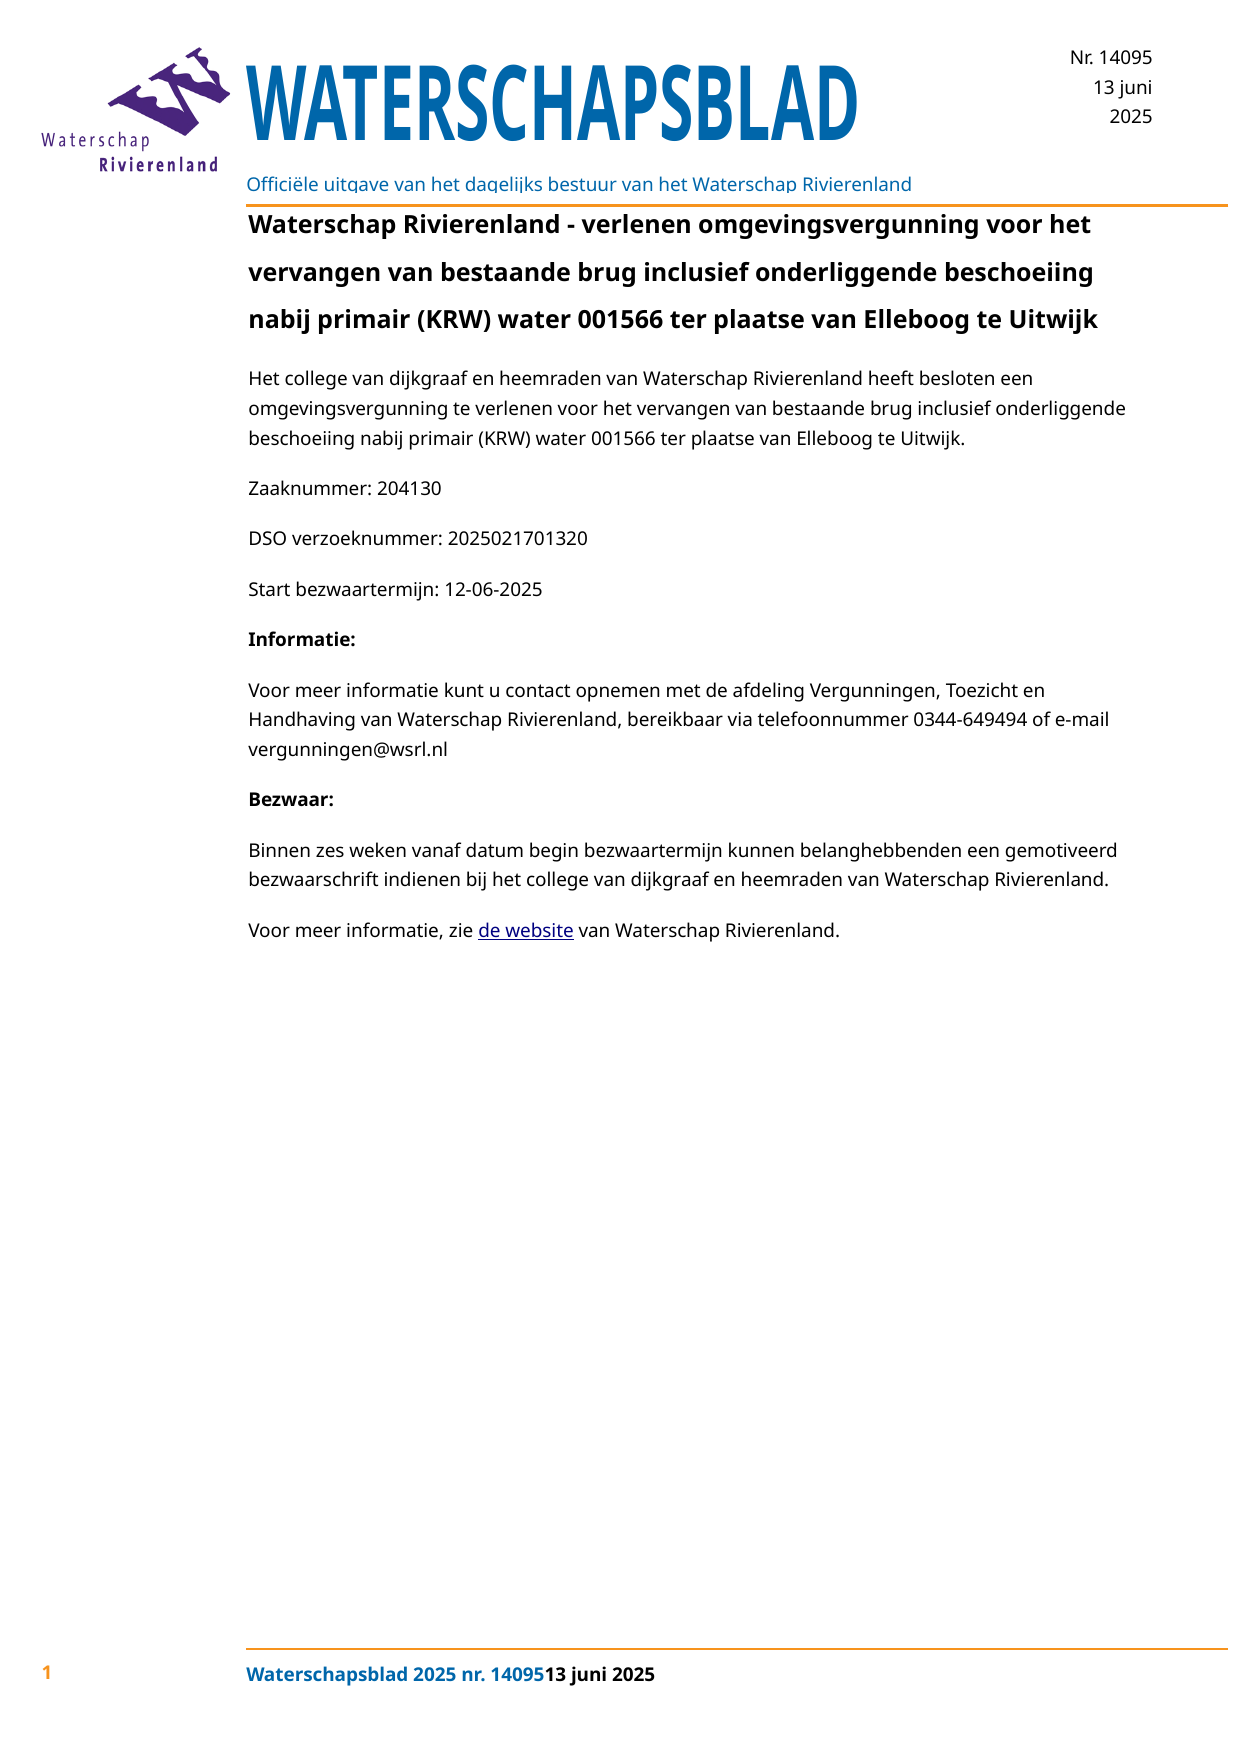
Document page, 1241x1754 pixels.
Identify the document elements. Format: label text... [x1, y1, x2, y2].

text Waterschap Rivierenland - verlenen omgevingsvergunning voor het vervangen van bestaande brug inclusief onderliggende beschoeiing nabij primair (KRW) water 001566 ter plaatse van Elleboog te Uitwijk [248, 207, 1152, 336]
picture [41, 47, 231, 172]
text Informatie: [248, 626, 1152, 652]
text DSO verzoeknummer: 2025021701320 [248, 526, 1152, 551]
text Zaaknummer: 204130 [248, 475, 1152, 501]
text Voor meer informatie kunt u contact opnemen met de afdeling Vergunningen, Toezicht en Handhaving van Waterschap Rivierenland, bereikbaar via telefoonnummer 0344-649494 of e-mail vergunningen@wsrl.nl [248, 677, 1152, 762]
text Voor meer informatie, zie de website van Waterschap Rivierenland. [248, 917, 1152, 942]
text Start bezwaartermijn: 12-06-2025 [248, 576, 1152, 602]
text Het college van dijkgraaf en heemraden van Waterschap Rivierenland heeft besloten een omgevingsvergunning te verlenen voor het vervangen van bestaande brug inclusief onderliggende beschoeiing nabij primair (KRW) water 001566 ter plaatse van Elleboog te Uitwijk. [248, 366, 1152, 450]
text Bezwaar: [248, 786, 1152, 812]
text Binnen zes weken vanaf datum begin bezwaartermijn kunnen belanghebbenden een gemotiveerd bezwaarschrift indienen bij het college van dijkgraaf en heemraden van Waterschap Rivierenland. [248, 837, 1152, 892]
